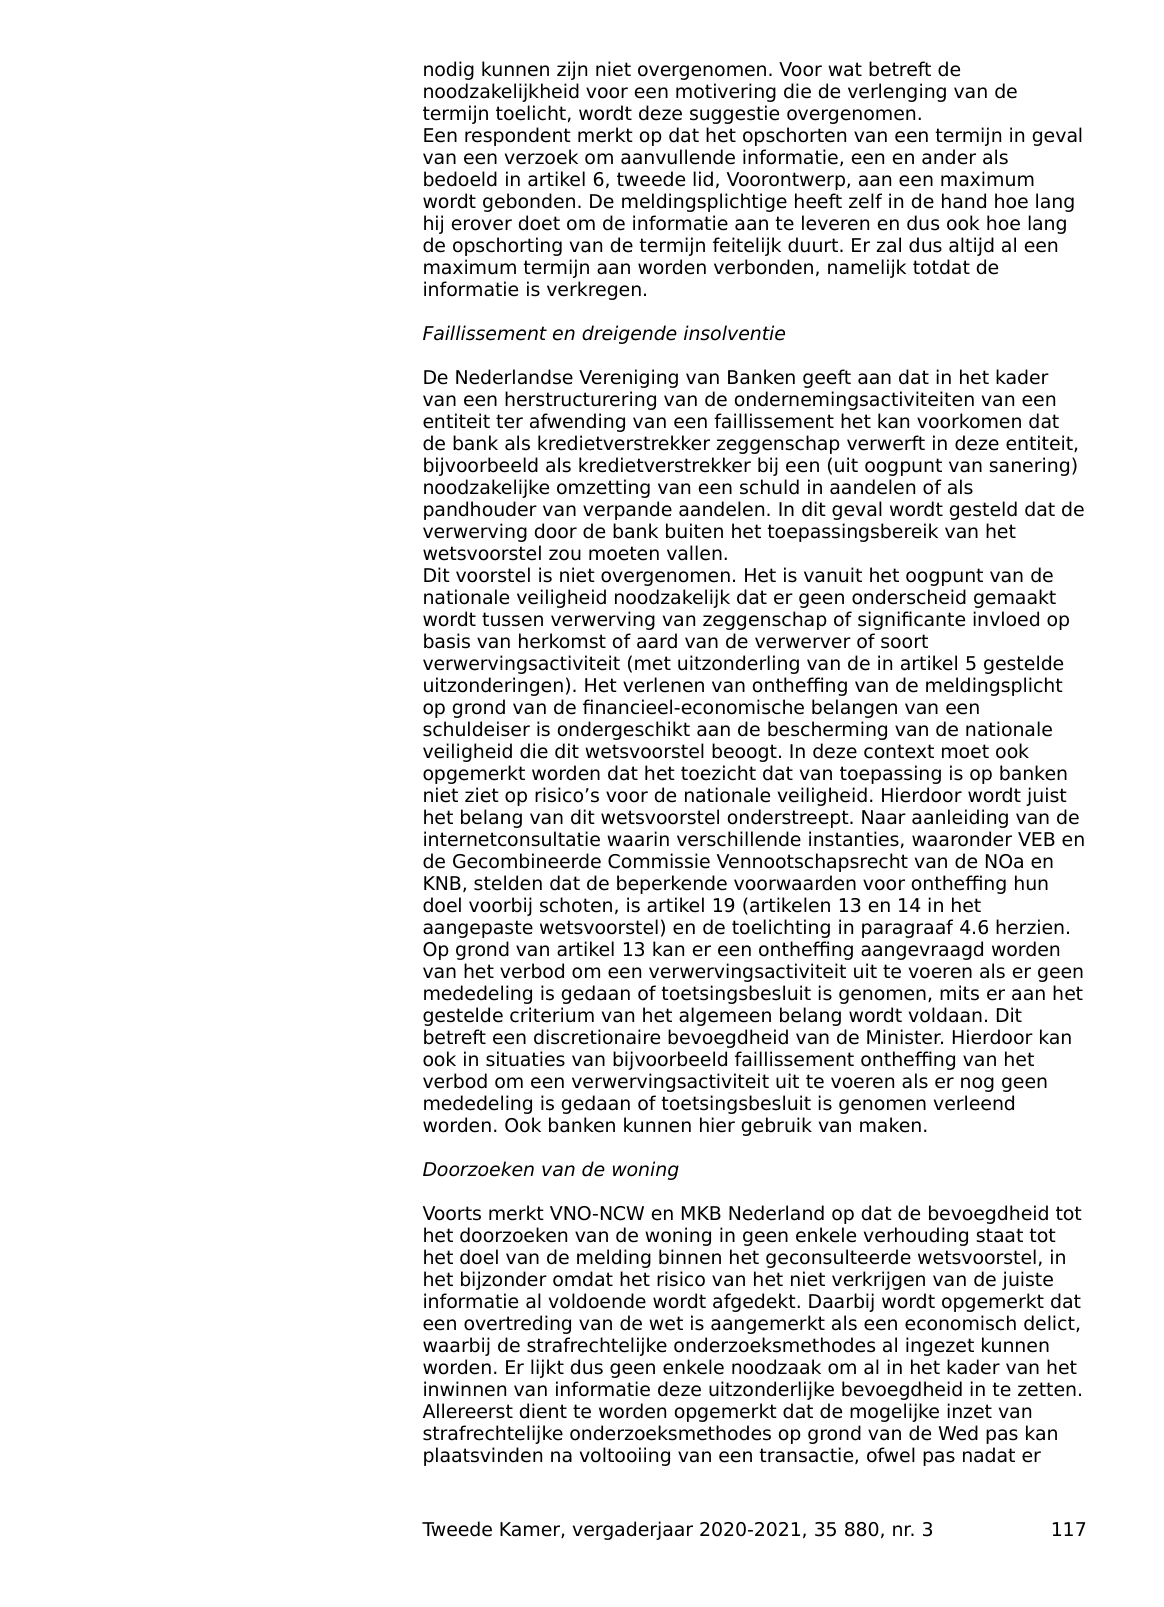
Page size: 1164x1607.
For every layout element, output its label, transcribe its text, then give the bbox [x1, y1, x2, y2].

text Een respondent merkt op dat het opschorten van een termijn in geval van een verzoek om aanvullende informatie, een en ander als bedoeld in artikel 6, tweede lid, Voorontwerp, aan een maximum wordt gebonden. De meldingsplichtige heeft zelf in de hand hoe lang hij erover doet om de informatie aan te leveren en dus ook hoe lang de opschorting van de termijn feitelijk duurt. Er zal dus altijd al een maximum termijn aan worden verbonden, namelijk totdat de informatie is verkregen. [422, 125, 1087, 301]
text Dit voorstel is niet overgenomen. Het is vanuit het oogpunt van de nationale veiligheid noodzakelijk dat er geen onderscheid gemaakt wordt tussen verwerving van zeggenschap of significante invloed op basis van herkomst of aard van de verwerver of soort verwervingsactiviteit (met uitzonderling van de in artikel 5 gestelde uitzonderingen). Het verlenen van ontheffing van de meldingsplicht op grond van de financieel-economische belangen van een schuldeiser is ondergeschikt aan de bescherming van de nationale veiligheid die dit wetsvoorstel beoogt. In deze context moet ook opgemerkt worden dat het toezicht dat van toepassing is op banken niet ziet op risico’s voor de nationale veiligheid. Hierdoor wordt juist het belang van dit wetsvoorstel onderstreept. Naar aanleiding van de internetconsultatie waarin verschillende instanties, waaronder VEB en de Gecombineerde Commissie Vennootschapsrecht van de NOa en KNB, stelden dat de beperkende voorwaarden voor ontheffing hun doel voorbij schoten, is artikel 19 (artikelen 13 en 14 in het aangepaste wetsvoorstel) en de toelichting in paragraaf 4.6 herzien. Op grond van artikel 13 kan er een ontheffing aangevraagd worden van het verbod om een verwervingsactiviteit uit te voeren als er geen mededeling is gedaan of toetsingsbesluit is genomen, mits er aan het gestelde criterium van het algemeen belang wordt voldaan. Dit betreft een discretionaire bevoegdheid van de Minister. Hierdoor kan ook in situaties van bijvoorbeeld faillissement ontheffing van het verbod om een verwervingsactiviteit uit te voeren als er nog geen mededeling is gedaan of toetsingsbesluit is genomen verleend worden. Ook banken kunnen hier gebruik van maken. [422, 565, 1087, 1136]
text nodig kunnen zijn niet overgenomen. Voor wat betreft de noodzakelijkheid voor een motivering die de verlenging van de termijn toelicht, wordt deze suggestie overgenomen. [422, 59, 1087, 125]
text De Nederlandse Vereniging van Banken geeft aan dat in het kader van een herstructurering van de ondernemingsactiviteiten van een entiteit ter afwending van een faillissement het kan voorkomen dat de bank als kredietverstrekker zeggenschap verwerft in deze entiteit, bijvoorbeeld als kredietverstrekker bij een (uit oogpunt van sanering) noodzakelijke omzetting van een schuld in aandelen of als pandhouder van verpande aandelen. In dit geval wordt gesteld dat de verwerving door de bank buiten het toepassingsbereik van het wetsvoorstel zou moeten vallen. [422, 367, 1087, 565]
subtitle Faillissement en dreigende insolventie [422, 323, 1087, 345]
text Allereerst dient te worden opgemerkt dat de mogelijke inzet van strafrechtelijke onderzoeksmethodes op grond van de Wed pas kan plaatsvinden na voltooiing van een transactie, ofwel pas nadat er [422, 1401, 1087, 1467]
text Voorts merkt VNO-NCW en MKB Nederland op dat de bevoegdheid tot het doorzoeken van de woning in geen enkele verhouding staat tot het doel van de melding binnen het geconsulteerde wetsvoorstel, in het bijzonder omdat het risico van het niet verkrijgen van de juiste informatie al voldoende wordt afgedekt. Daarbij wordt opgemerkt dat een overtreding van de wet is aangemerkt als een economisch delict, waarbij de strafrechtelijke onderzoeksmethodes al ingezet kunnen worden. Er lijkt dus geen enkele noodzaak om al in het kader van het inwinnen van informatie deze uitzonderlijke bevoegdheid in te zetten. [422, 1203, 1087, 1401]
subtitle Doorzoeken van de woning [422, 1159, 1087, 1181]
